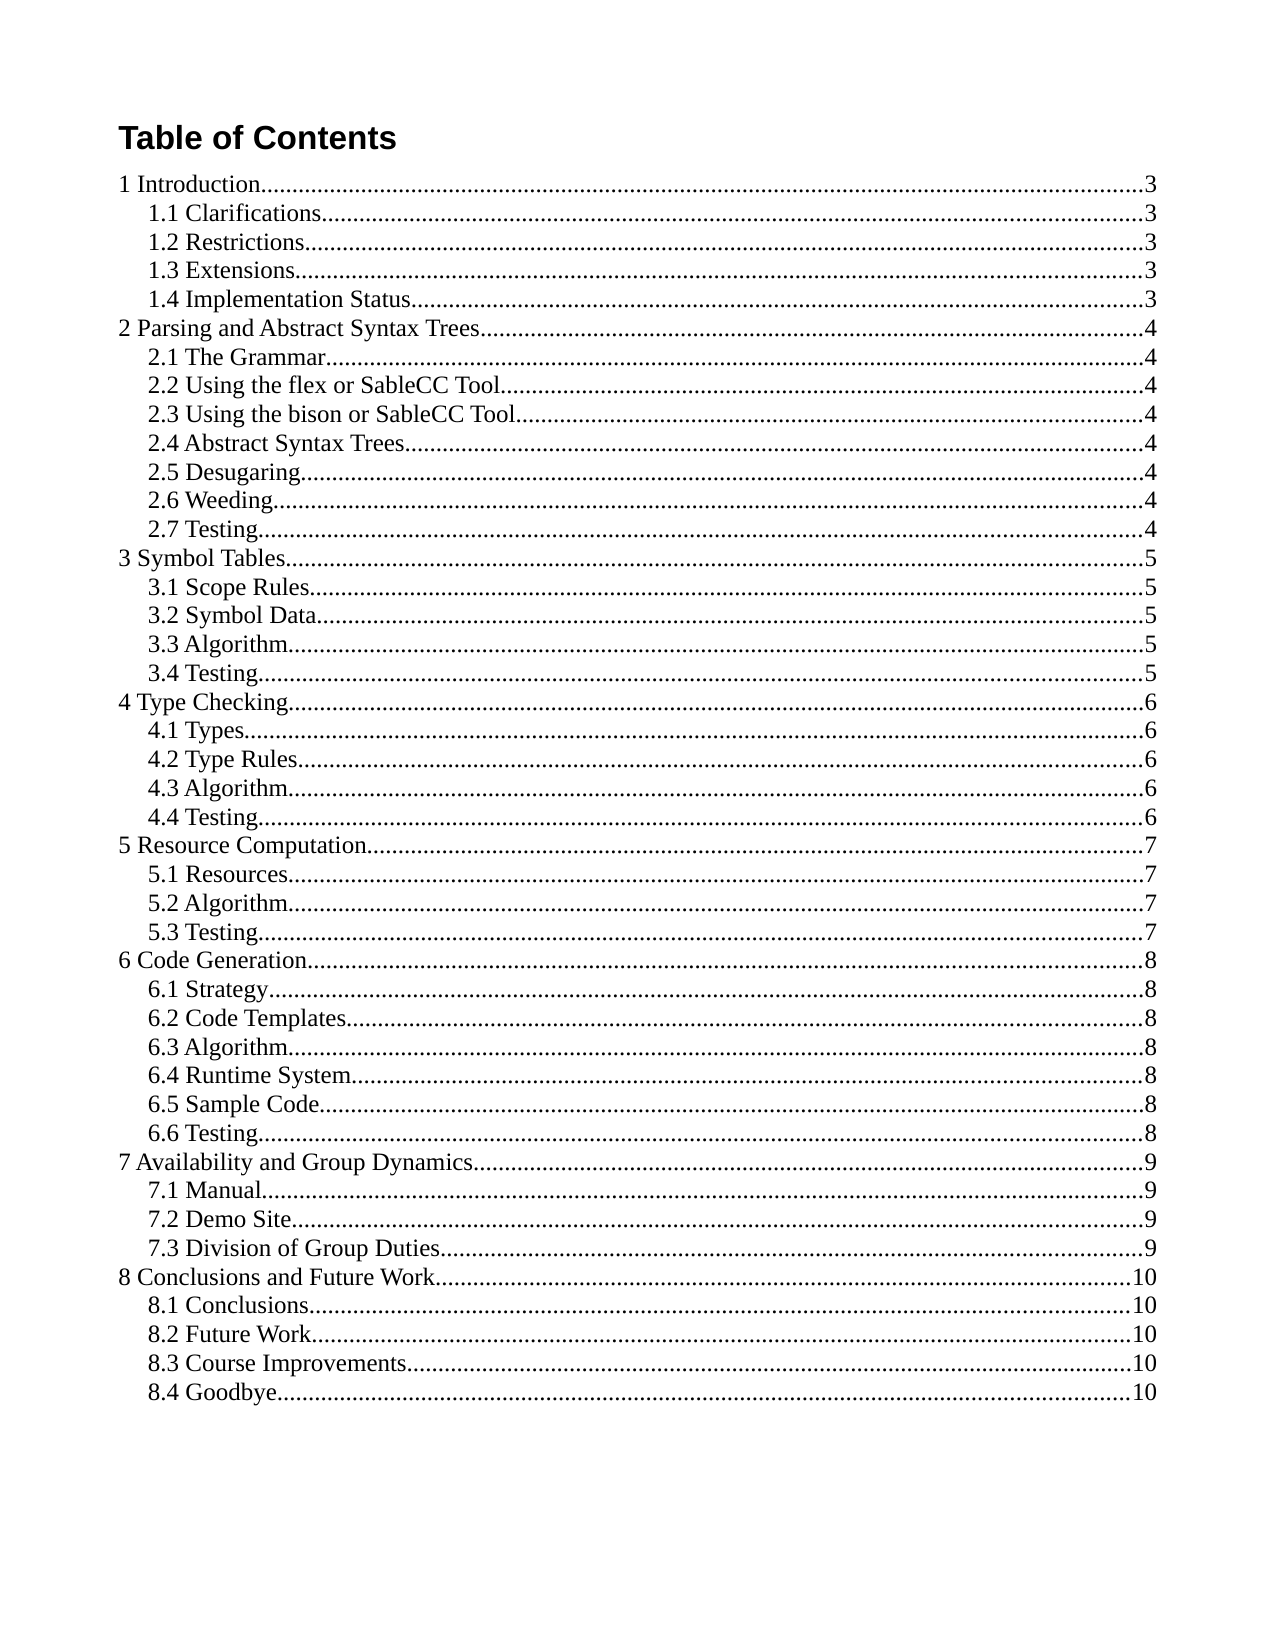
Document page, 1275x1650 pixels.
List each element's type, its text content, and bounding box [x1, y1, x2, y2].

text 1 Introduction 3 [118, 169, 1157, 198]
text 2 Parsing and Abstract Syntax Trees 4 [118, 313, 1157, 342]
text 3.2 Symbol Data 5 [148, 600, 1157, 629]
text 3 Symbol Tables 5 [118, 543, 1157, 572]
text 6.4 Runtime System 8 [148, 1060, 1157, 1089]
text 7.3 Division of Group Duties 9 [148, 1233, 1157, 1262]
text 2.3 Using the bison or SableCC Tool 4 [148, 399, 1157, 428]
text 2.5 Desugaring 4 [148, 457, 1157, 485]
text 8.1 Conclusions 10 [148, 1290, 1157, 1319]
text 7.1 Manual 9 [148, 1175, 1157, 1204]
text 2.4 Abstract Syntax Trees 4 [148, 428, 1157, 457]
text 5 Resource Computation 7 [118, 830, 1157, 859]
text 4.1 Types 6 [148, 715, 1157, 744]
text 6.1 Strategy 8 [148, 974, 1157, 1003]
subtitle Table of Contents [118, 118, 1157, 157]
text 3.4 Testing 5 [148, 658, 1157, 687]
text 7 Availability and Group Dynamics 9 [118, 1147, 1157, 1175]
text 1.2 Restrictions 3 [148, 227, 1157, 255]
text 2.1 The Grammar 4 [148, 342, 1157, 370]
text 2.6 Weeding 4 [148, 485, 1157, 514]
text 4.3 Algorithm 6 [148, 773, 1157, 802]
text 6.2 Code Templates 8 [148, 1003, 1157, 1032]
text 2.2 Using the flex or SableCC Tool 4 [148, 370, 1157, 399]
text 1.1 Clarifications 3 [148, 198, 1157, 227]
text 7.2 Demo Site 9 [148, 1204, 1157, 1233]
text 8 Conclusions and Future Work 10 [118, 1262, 1157, 1290]
text 4.4 Testing 6 [148, 802, 1157, 830]
text 2.7 Testing 4 [148, 514, 1157, 543]
text 4 Type Checking 6 [118, 687, 1157, 715]
text 5.1 Resources 7 [148, 859, 1157, 888]
text 6.5 Sample Code 8 [148, 1089, 1157, 1118]
text 5.3 Testing 7 [148, 917, 1157, 945]
text 1.4 Implementation Status 3 [148, 284, 1157, 313]
text 6.6 Testing 8 [148, 1118, 1157, 1147]
text 3.3 Algorithm 5 [148, 629, 1157, 658]
text 8.3 Course Improvements 10 [148, 1348, 1157, 1377]
text 3.1 Scope Rules 5 [148, 572, 1157, 600]
text 6 Code Generation 8 [118, 945, 1157, 974]
text 8.2 Future Work 10 [148, 1319, 1157, 1348]
text 4.2 Type Rules 6 [148, 744, 1157, 773]
text 5.2 Algorithm 7 [148, 888, 1157, 917]
text 8.4 Goodbye 10 [148, 1377, 1157, 1405]
text 1.3 Extensions 3 [148, 255, 1157, 284]
text 6.3 Algorithm 8 [148, 1032, 1157, 1060]
